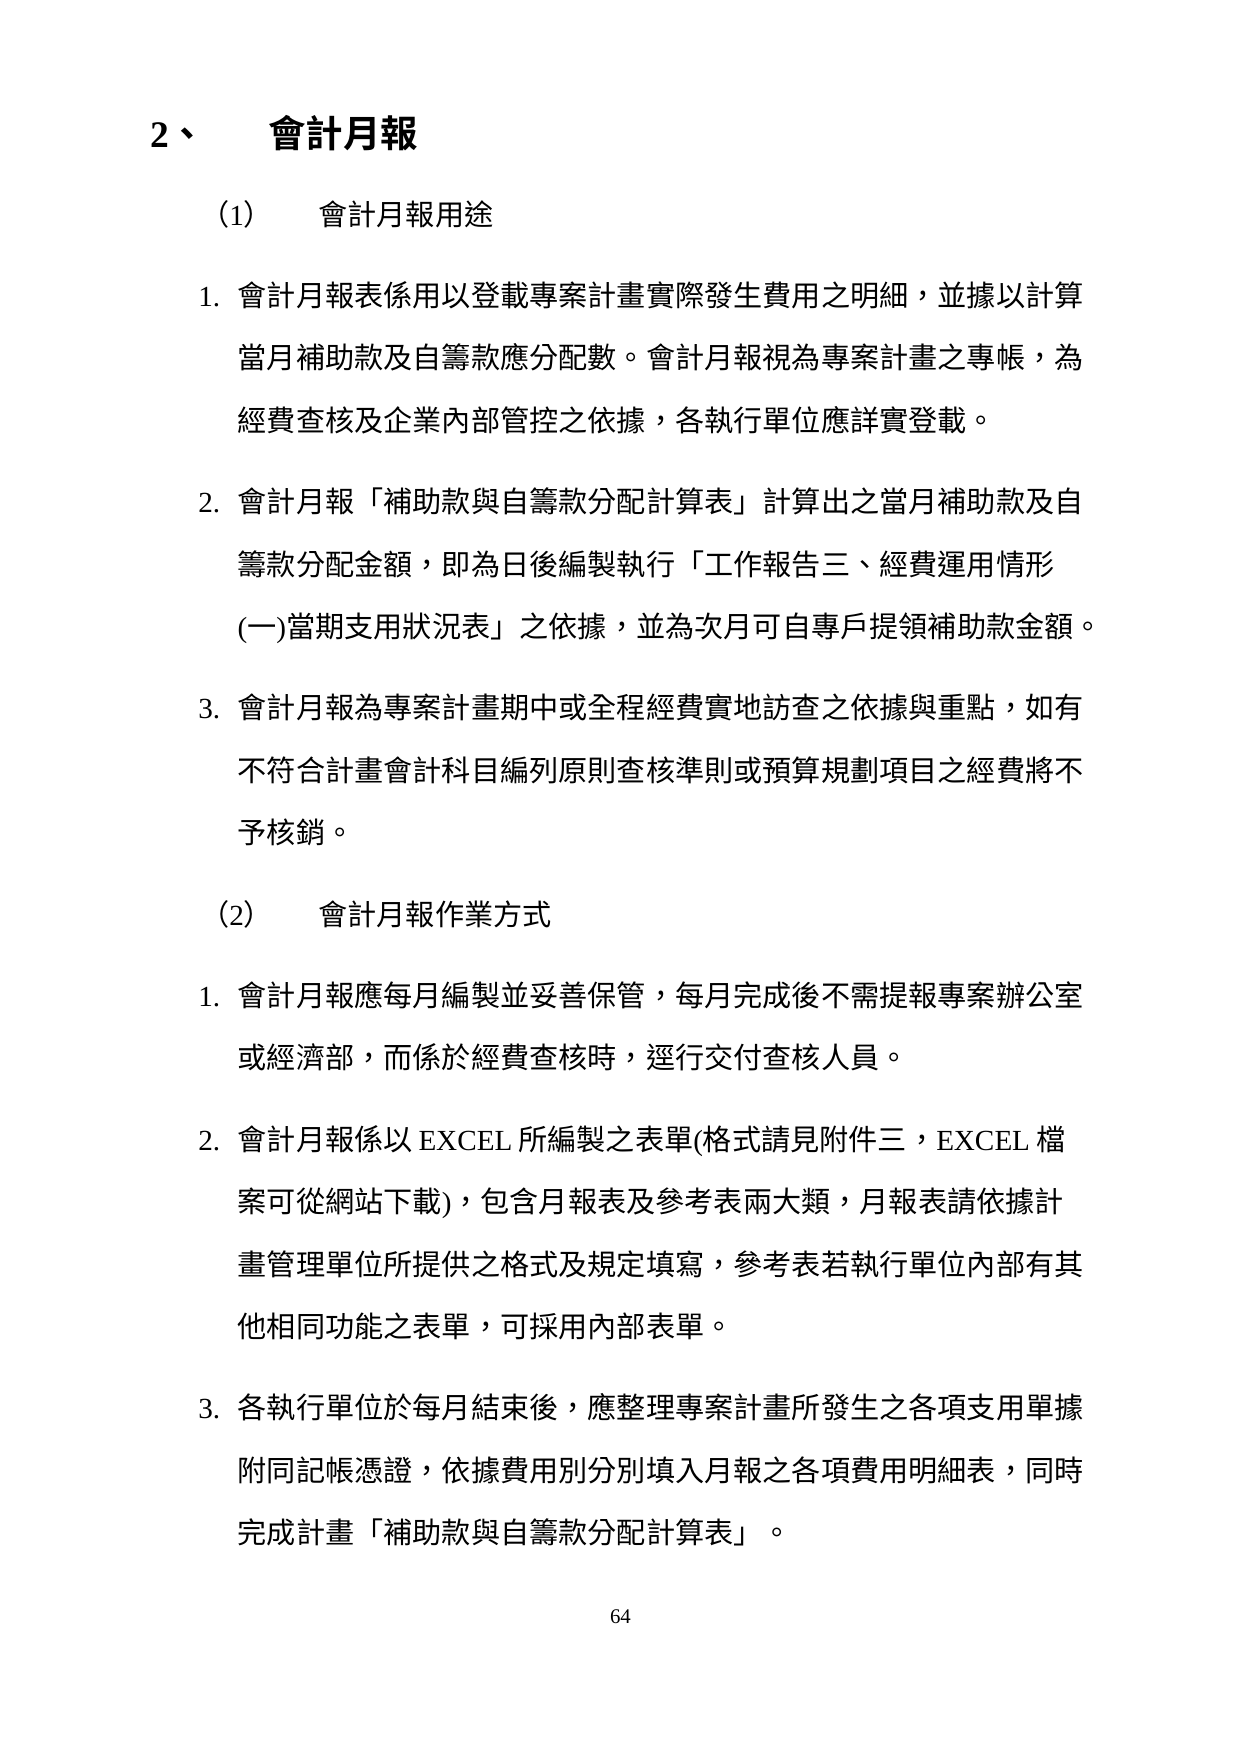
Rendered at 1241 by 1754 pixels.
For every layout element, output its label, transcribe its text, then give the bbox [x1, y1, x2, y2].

list 會計月報用途 [200, 171, 1090, 233]
list 會計月報作業方式 [200, 871, 1090, 933]
list 會計月報表係用以登載專案計畫實際發生費用之明細，並據以計算當月補助款及自籌款應分配數。會計月報視為專案計畫之專帳，為經費查核及企業內部管控之依據，各執行單位應詳實登載。 [198, 252, 1090, 439]
list 會計月報係以EXCEL所編製之表單(格式請見附件三，EXCEL檔案可從網站下載)，包含月報表及參考表兩大類，月報表請依據計畫管理單位所提供之格式及規定填寫，參考表若執行單位內部有其他相同功能之表單，可採用內部表單。 [198, 1096, 1090, 1346]
list 各執行單位於每月結束後，應整理專案計畫所發生之各項支用單據附同記帳憑證，依據費用別分別填入月報之各項費用明細表，同時完成計畫「補助款與自籌款分配計算表」。 [198, 1364, 1090, 1552]
list 會計月報「補助款與自籌款分配計算表」計算出之當月補助款及自籌款分配金額，即為日後編製執行「工作報告三、經費運用情形(一)當期支用狀況表」之依據，並為次月可自專戶提領補助款金額。 [198, 458, 1090, 646]
list 會計月報為專案計畫期中或全程經費實地訪查之依據與重點，如有不符合計畫會計科目編列原則查核準則或預算規劃項目之經費將不予核銷。 [198, 664, 1090, 852]
list 會計月報應每月編製並妥善保管，每月完成後不需提報專案辦公室或經濟部，而係於經費查核時，逕行交付查核人員。 [198, 952, 1090, 1077]
list 會計月報 [150, 89, 1090, 152]
